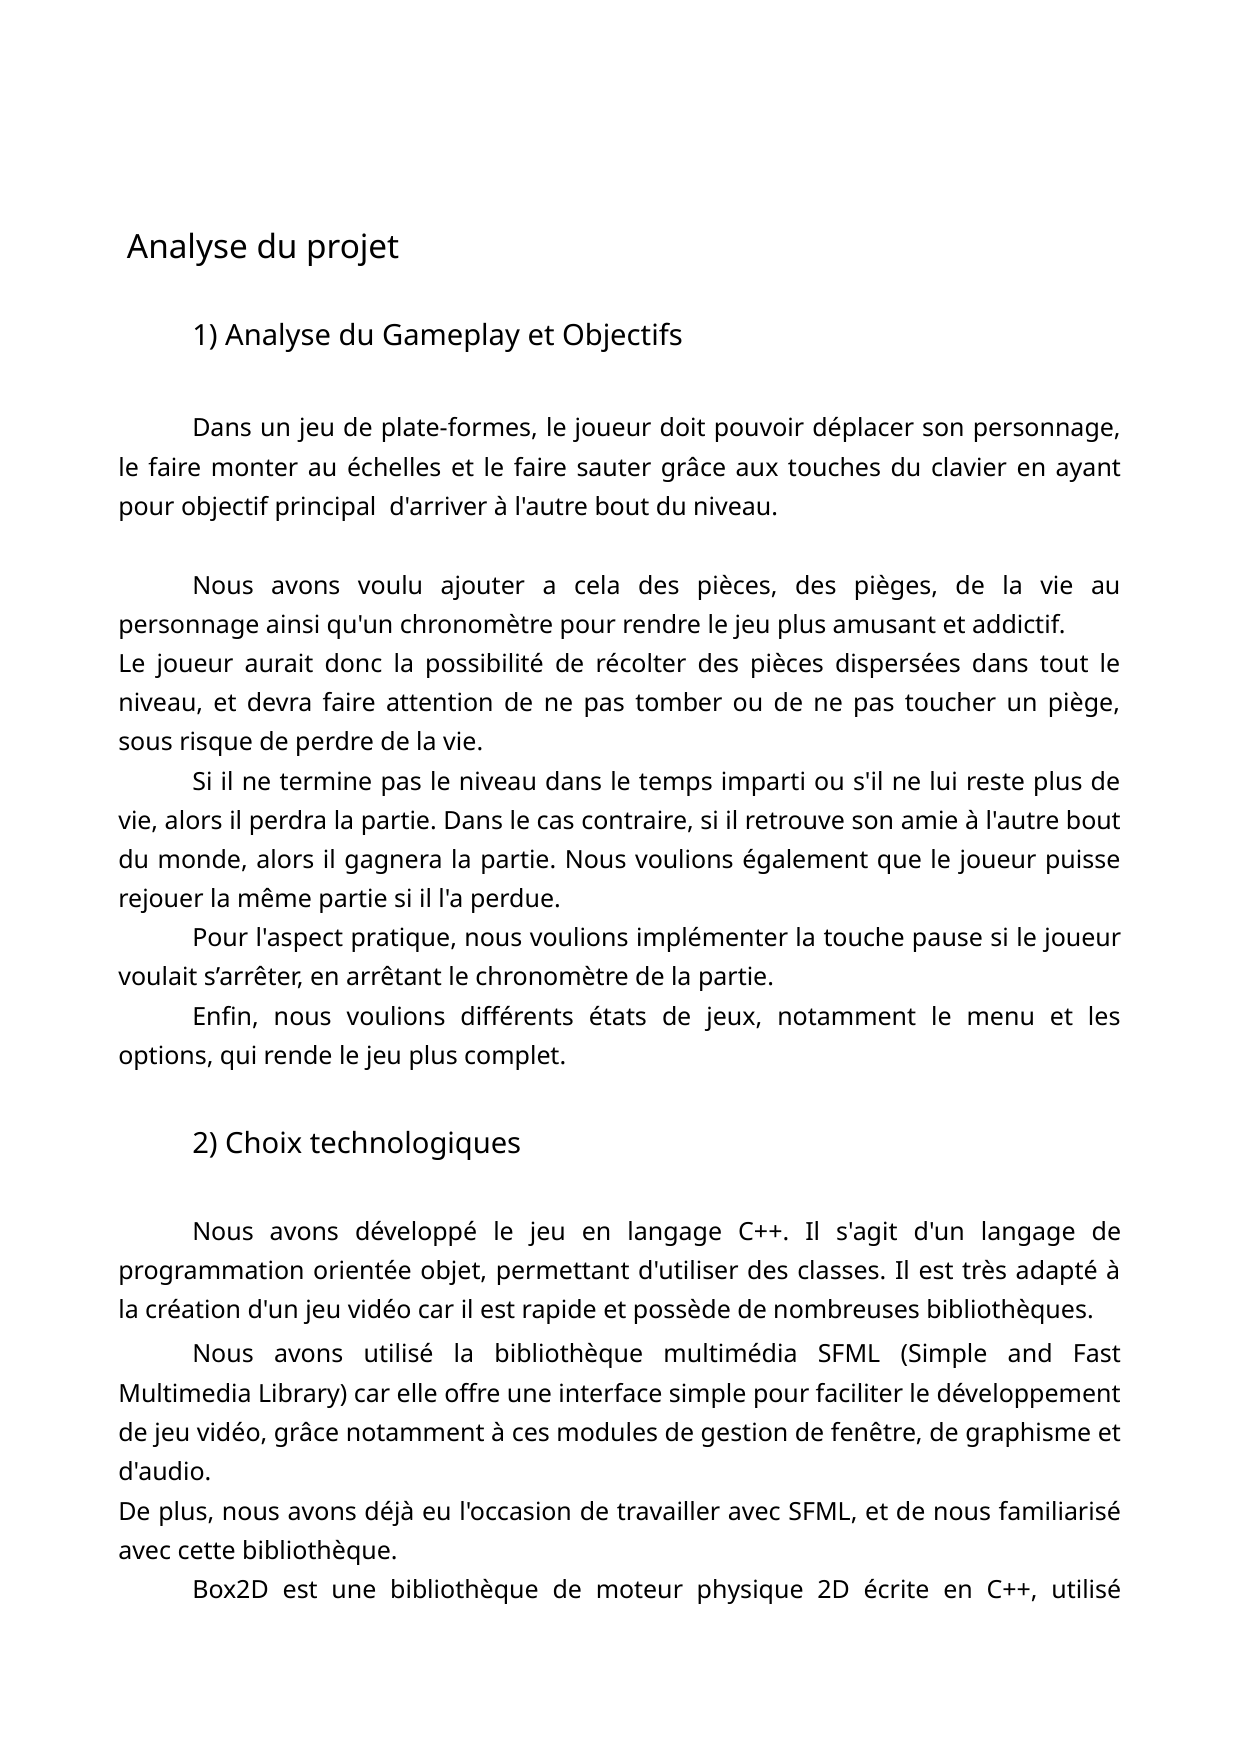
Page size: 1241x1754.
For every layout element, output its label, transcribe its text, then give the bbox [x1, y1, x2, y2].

text Le joueur aurait donc la possibilité de récolter des pièces dispersées dans tout le niveau, et devra faire attention de ne pas tomber ou de ne pas toucher un piège, sous risque de perdre de la vie. [118, 646, 1122, 758]
text 2) Choix technologiques [118, 1122, 1122, 1162]
text Nous avons utilisé la bibliothèque multimédia SFML (Simple and Fast Multimedia Library) car elle offre une interface simple pour faciliter le développement de jeu vidéo, grâce notamment à ces modules de gestion de fenêtre, de graphisme et d'audio. [118, 1331, 1122, 1488]
text De plus, nous avons déjà eu l'occasion de travailler avec SFML, et de nous familiarisé avec cette bibliothèque. [118, 1493, 1122, 1566]
text Dans un jeu de plate-formes, le joueur doit pouvoir déplacer son personnage, le faire monter au échelles et le faire sauter grâce aux touches du clavier en ayant pour objectif principal d'arriver à l'autre bout du niveau. [118, 405, 1122, 523]
text Analyse du projet [118, 222, 1122, 268]
text 1) Analyse du Gameplay et Objectifs [118, 314, 1122, 353]
text Nous avons voulu ajouter a cela des pièces, des pièges, de la vie au personnage ainsi qu'un chronomètre pour rendre le jeu plus amusant et addictif. [118, 567, 1122, 641]
text Box2D est une bibliothèque de moteur physique 2D écrite en C++, utilisé [118, 1572, 1122, 1606]
text Enfin, nous voulions différents états de jeux, notamment le menu et les options, qui rende le jeu plus complet. [118, 998, 1122, 1071]
text Pour l'aspect pratique, nous voulions implémenter la touche pause si le joueur voulait s’arrêter, en arrêtant le chronomètre de la partie. [118, 920, 1122, 993]
text Nous avons développé le jeu en langage C++. Il s'agit d'un langage de programmation orientée objet, permettant d'utiliser des classes. Il est très adapté à la création d'un jeu vidéo car il est rapide et possède de nombreuses bibliothèques. [118, 1213, 1122, 1326]
text Si il ne termine pas le niveau dans le temps imparti ou s'il ne lui reste plus de vie, alors il perdra la partie. Dans le cas contraire, si il retrouve son amie à l'autre bout du monde, alors il gagnera la partie. Nous voulions également que le joueur puisse rejouer la même partie si il l'a perdue. [118, 763, 1122, 915]
